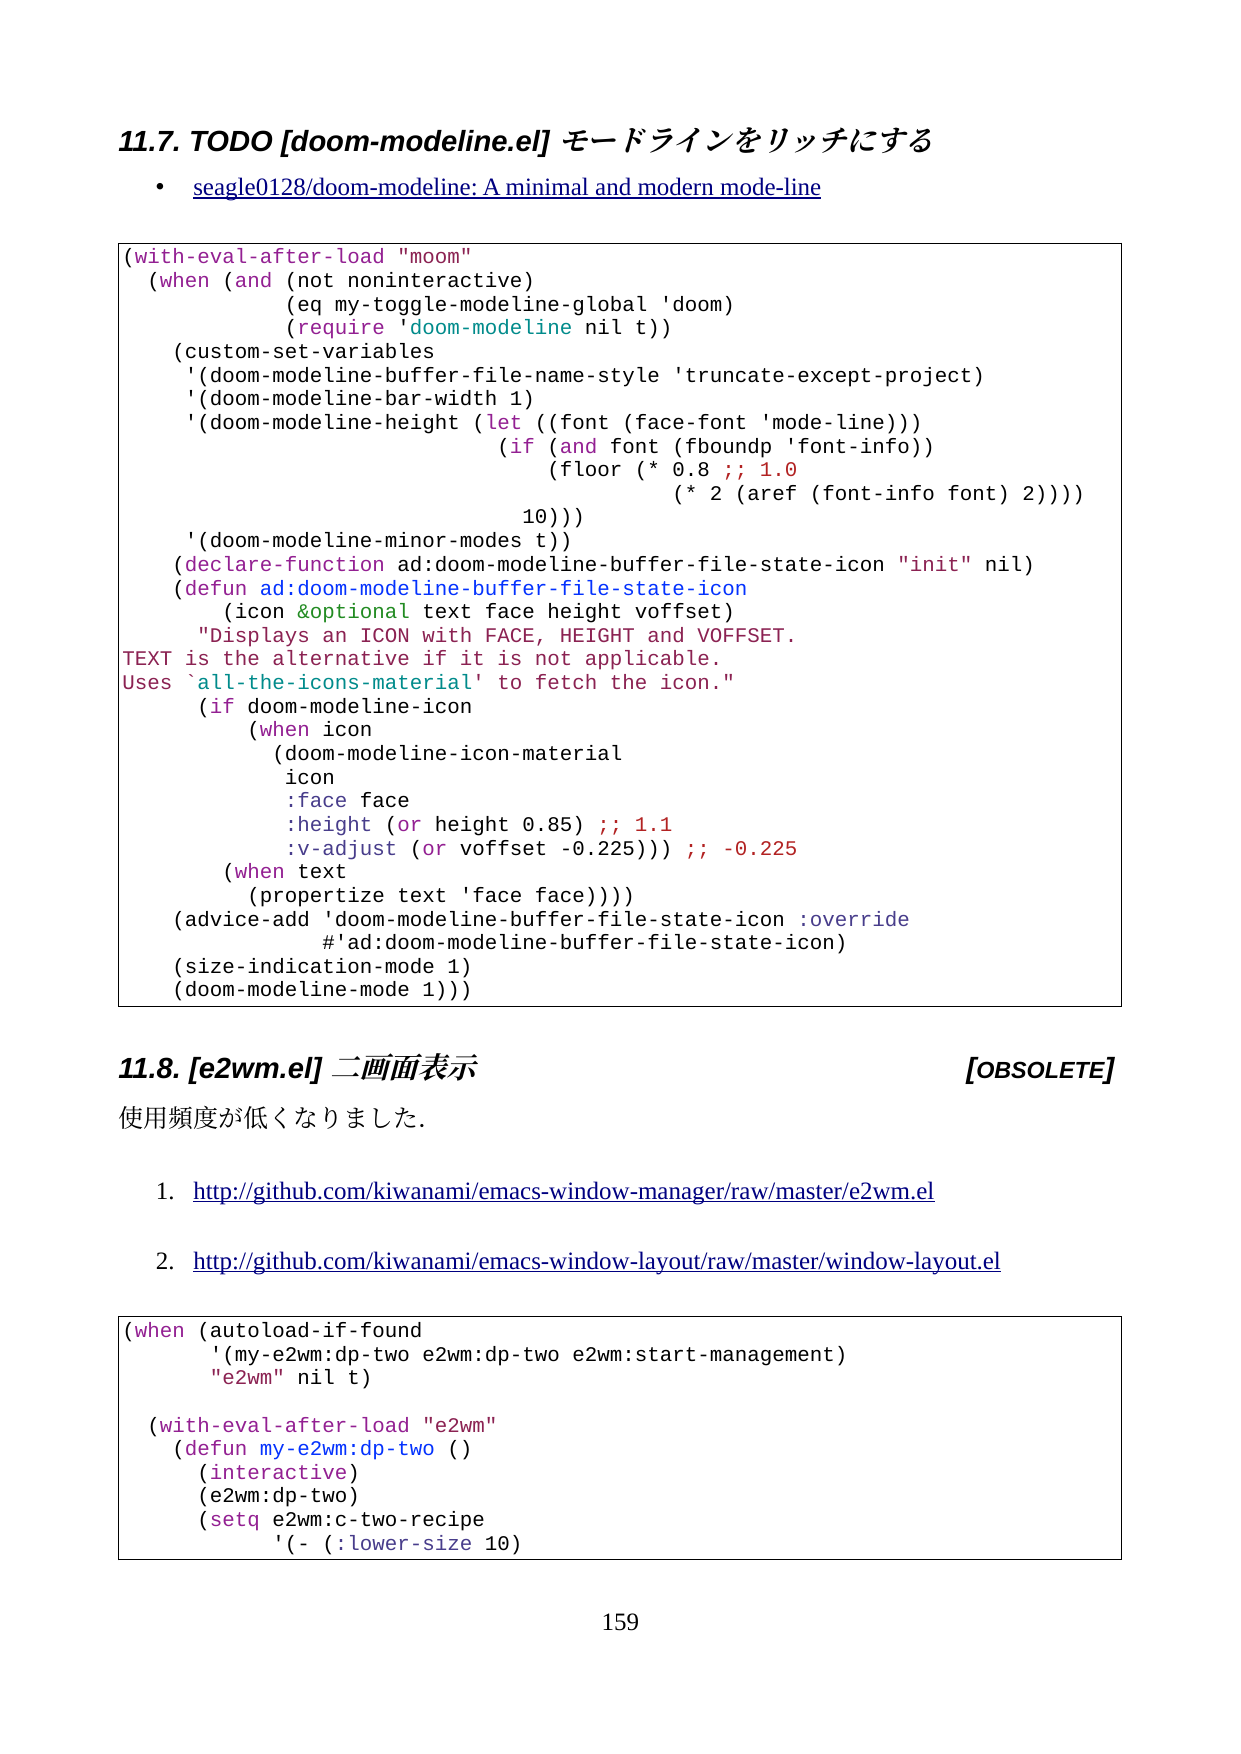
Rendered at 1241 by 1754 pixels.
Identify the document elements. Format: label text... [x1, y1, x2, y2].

text :v-adjust (or voffset -0.225))) ;; -0.225 [119, 834, 1121, 857]
text :height (or height 0.85) ;; 1.1 [119, 810, 1121, 834]
text '(doom-modeline-height (let ((font (face-font 'mode-line))) [119, 408, 1121, 432]
text (declare-function ad:doom-modeline-buffer-file-state-icon "init" nil) [119, 550, 1121, 573]
text (when (autoload-if-found [119, 1317, 1121, 1340]
text (with-eval-after-load "e2wm" [119, 1411, 1121, 1434]
text 10))) [119, 503, 1121, 526]
text 使用頻度が低くなりました． [118, 1099, 1122, 1163]
text (propertize text 'face face)))) [119, 881, 1121, 904]
text (require 'doom-modeline nil t)) [119, 313, 1121, 337]
text (doom-modeline-mode 1))) [119, 976, 1121, 1006]
text Uses `all-the-icons-material' to fetch the icon." [119, 668, 1121, 692]
text '(my-e2wm:dp-two e2wm:dp-two e2wm:start-management) [119, 1340, 1121, 1363]
text (eq my-toggle-modeline-global 'doom) [119, 290, 1121, 313]
list http://github.com/kiwanami/emacs-window-manager/raw/master/e2wm.el [156, 1176, 1122, 1233]
text (advice-add 'doom-modeline-buffer-file-state-icon :override [119, 904, 1121, 928]
text '(doom-modeline-buffer-file-name-style 'truncate-except-project) [119, 361, 1121, 384]
text (size-indication-mode 1) [119, 952, 1121, 976]
text '(doom-modeline-minor-modes t)) [119, 526, 1121, 550]
text (defun my-e2wm:dp-two () [119, 1434, 1121, 1458]
text (with-eval-after-load "moom" [119, 244, 1121, 266]
text (defun ad:doom-modeline-buffer-file-state-icon [119, 573, 1121, 597]
text "e2wm" nil t) [119, 1363, 1121, 1387]
text icon [119, 763, 1121, 786]
text (when icon [119, 715, 1121, 739]
subtitle TODO [doom-modeline.el] モードラインをリッチにする [118, 118, 1122, 160]
list seagle0128/doom-modeline: A minimal and modern mode-line [156, 172, 1122, 230]
text (if (and font (fboundp 'font-info)) [119, 432, 1121, 455]
text '(- (:lower-size 10) [119, 1529, 1121, 1559]
text (setq e2wm:c-two-recipe [119, 1505, 1121, 1529]
text #'ad:doom-modeline-buffer-file-state-icon) [119, 928, 1121, 952]
text "Displays an ICON with FACE, HEIGHT and VOFFSET. [119, 621, 1121, 644]
text (e2wm:dp-two) [119, 1482, 1121, 1505]
text (floor (* 0.8 ;; 1.0 [119, 455, 1121, 479]
subtitle [e2wm.el] 二画面表示 [obsolete] [118, 1044, 1122, 1086]
text (* 2 (aref (font-info font) 2)))) [119, 479, 1121, 503]
text '(doom-modeline-bar-width 1) [119, 384, 1121, 408]
text (when text [119, 857, 1121, 881]
text TEXT is the alternative if it is not applicable. [119, 644, 1121, 668]
text (when (and (not noninteractive) [119, 266, 1121, 290]
text (interactive) [119, 1458, 1121, 1482]
text (doom-modeline-icon-material [119, 739, 1121, 763]
text :face face [119, 786, 1121, 810]
list http://github.com/kiwanami/emacs-window-layout/raw/master/window-layout.el [156, 1246, 1122, 1303]
text (if doom-modeline-icon [119, 692, 1121, 715]
text (custom-set-variables [119, 337, 1121, 361]
text (icon &optional text face height voffset) [119, 597, 1121, 621]
